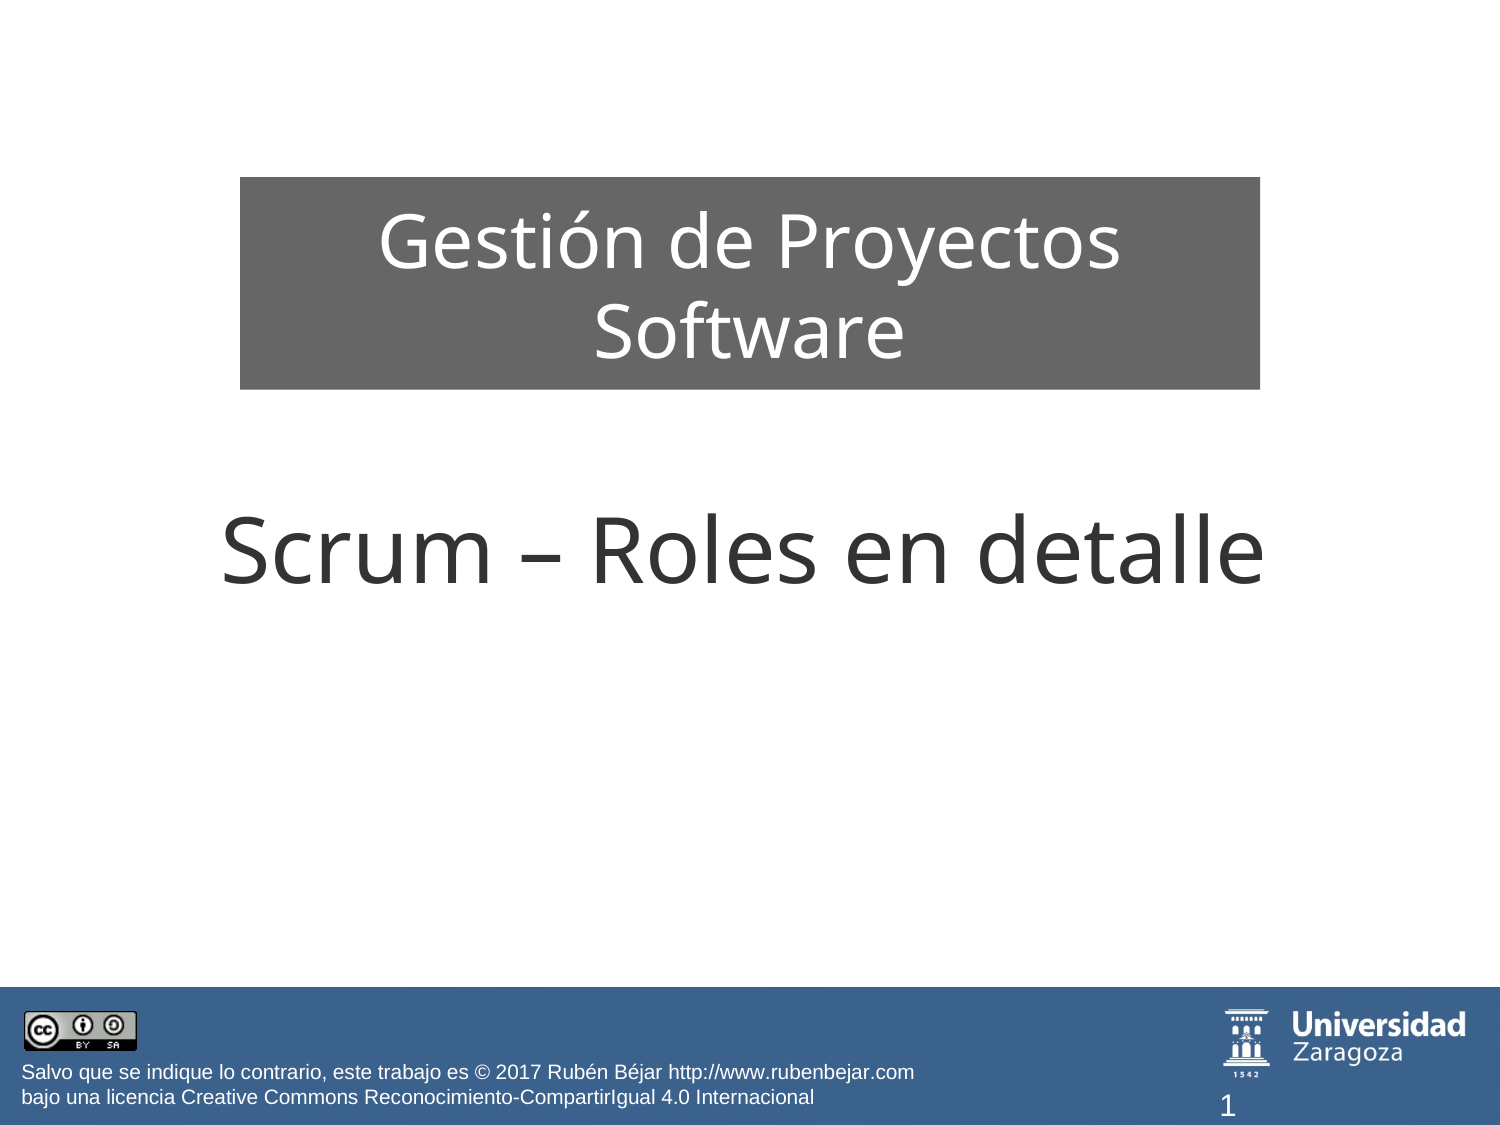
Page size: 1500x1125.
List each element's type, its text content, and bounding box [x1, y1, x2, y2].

picture [0, 987, 1500, 1125]
text_box Gestión de Proyectos Software [240, 177, 1261, 390]
text_box Scrum – Roles en detalle [106, 484, 1382, 611]
